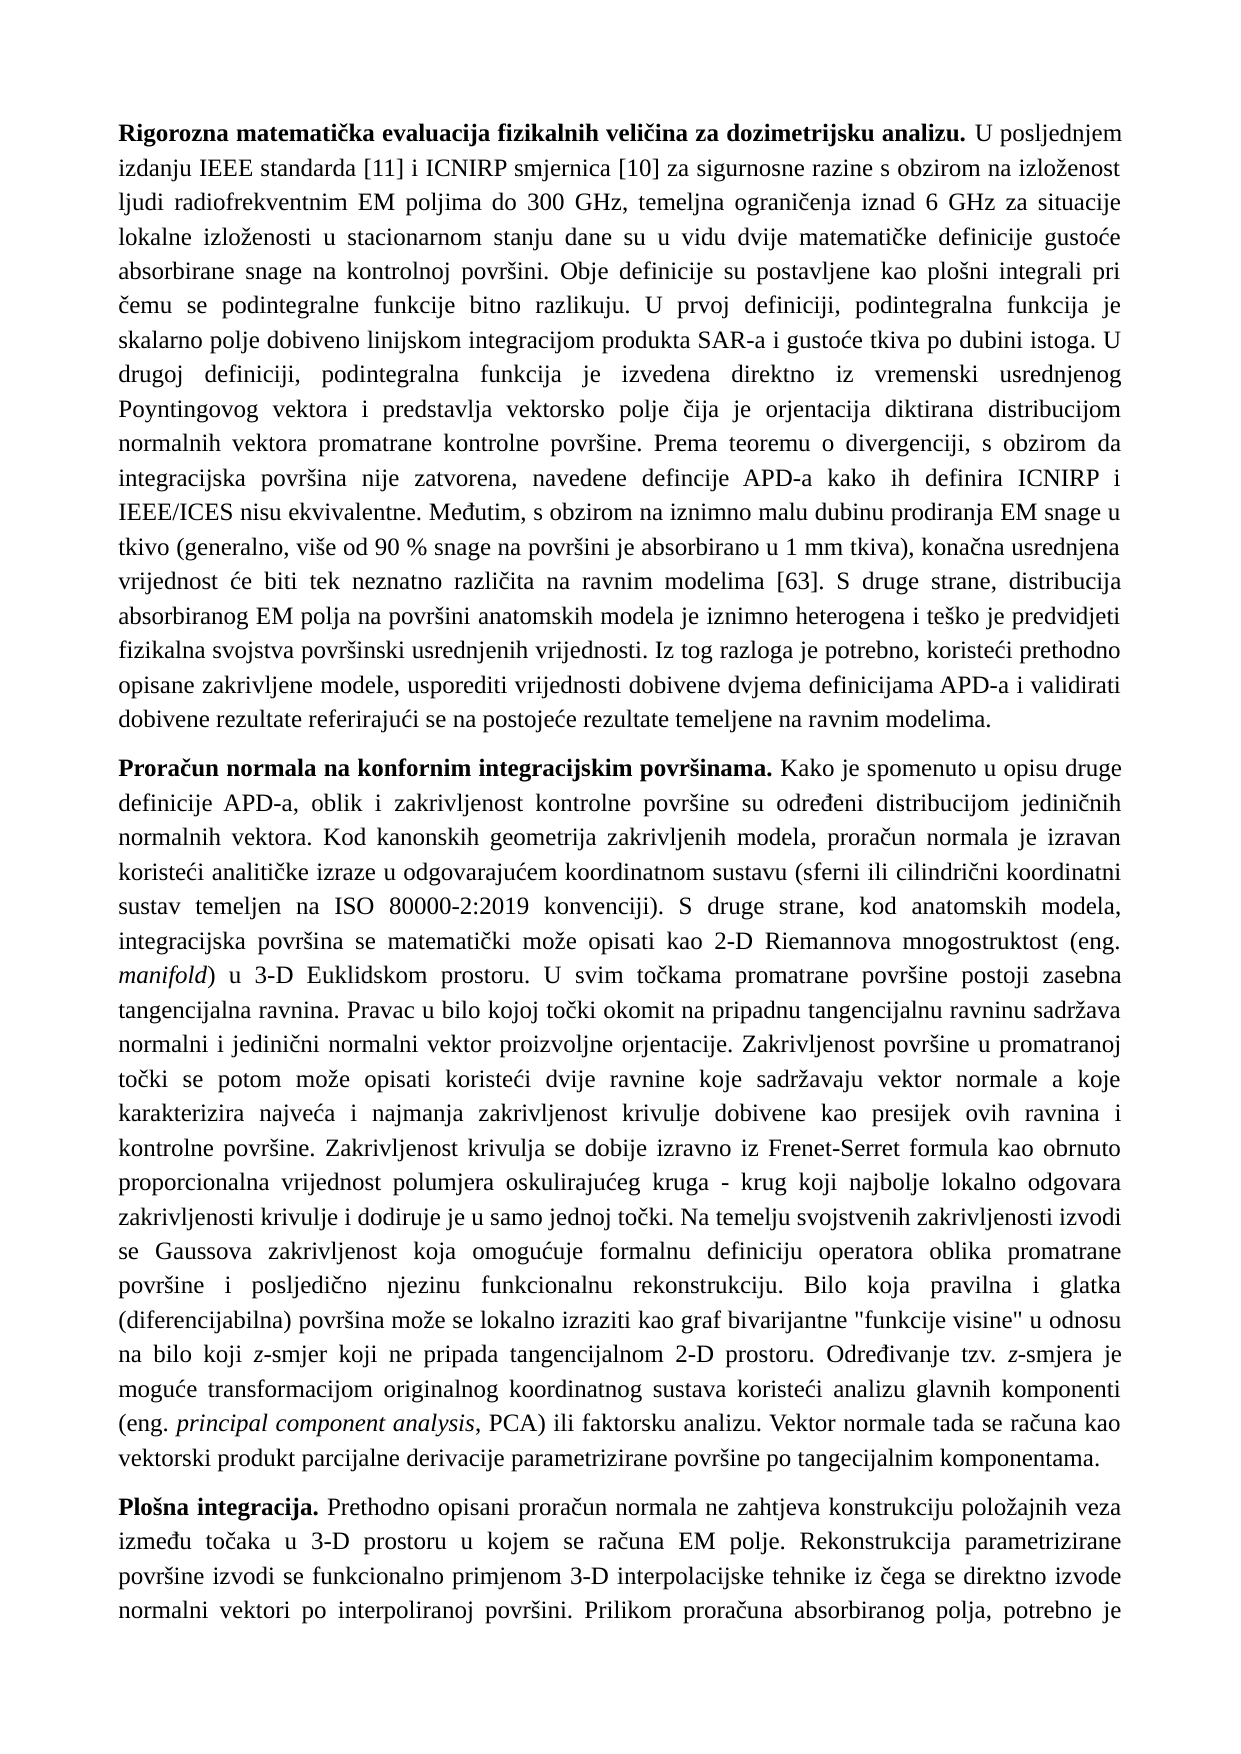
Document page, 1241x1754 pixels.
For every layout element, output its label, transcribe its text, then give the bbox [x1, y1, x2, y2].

text Rigorozna matematička evaluacija fizikalnih veličina za dozimetrijsku analizu. U posljednjem izdanju IEEE standarda [11] i ICNIRP smjernica [10] za sigurnosne razine s obzirom na izloženost ljudi radiofrekventnim EM poljima do 300 GHz, temeljna ograničenja iznad 6 GHz za situacije lokalne izloženosti u stacionarnom stanju dane su u vidu dvije matematičke definicije gustoće absorbirane snage na kontrolnoj površini. Obje definicije su postavljene kao plošni integrali pri čemu se podintegralne funkcije bitno razlikuju. U prvoj definiciji, podintegralna funkcija je skalarno polje dobiveno linijskom integracijom produkta SAR-a i gustoće tkiva po dubini istoga. U drugoj definiciji, podintegralna funkcija je izvedena direktno iz vremenski usrednjenog Poyntingovog vektora i predstavlja vektorsko polje čija je orjentacija diktirana distribucijom normalnih vektora promatrane kontrolne površine. Prema teoremu o divergenciji, s obzirom da integracijska površina nije zatvorena, navedene defincije APD-a kako ih definira ICNIRP i IEEE/ICES nisu ekvivalentne. Međutim, s obzirom na iznimno malu dubinu prodiranja EM snage u tkivo (generalno, više od 90 % snage na površini je absorbirano u 1 mm tkiva), konačna usrednjena vrijednost će biti tek neznatno različita na ravnim modelima [63]. S druge strane, distribucija absorbiranog EM polja na površini anatomskih modela je iznimno heterogena i teško je predvidjeti fizikalna svojstva površinski usrednjenih vrijednosti. Iz tog razloga je potrebno, koristeći prethodno opisane zakrivljene modele, usporediti vrijednosti dobivene dvjema definicijama APD-a i validirati dobivene rezultate referirajući se na postojeće rezultate temeljene na ravnim modelima. [118, 118, 1122, 733]
text Proračun normala na konfornim integracijskim površinama. Kako je spomenuto u opisu druge definicije APD-a, oblik i zakrivljenost kontrolne površine su određeni distribucijom jediničnih normalnih vektora. Kod kanonskih geometrija zakrivljenih modela, proračun normala je izravan koristeći analitičke izraze u odgovarajućem koordinatnom sustavu (sferni ili cilindrični koordinatni sustav temeljen na ISO 80000-2:2019 konvenciji). S druge strane, kod anatomskih modela, integracijska površina se matematički može opisati kao 2-D Riemannova mnogostruktost (eng. manifold) u 3-D Euklidskom prostoru. U svim točkama promatrane površine postoji zasebna tangencijalna ravnina. Pravac u bilo kojoj točki okomit na pripadnu tangencijalnu ravninu sadržava normalni i jedinični normalni vektor proizvoljne orjentacije. Zakrivljenost površine u promatranoj točki se potom može opisati koristeći dvije ravnine koje sadržavaju vektor normale a koje karakterizira najveća i najmanja zakrivljenost krivulje dobivene kao presijek ovih ravnina i kontrolne površine. Zakrivljenost krivulja se dobije izravno iz Frenet-Serret formula kao obrnuto proporcionalna vrijednost polumjera oskulirajućeg kruga - krug koji najbolje lokalno odgovara zakrivljenosti krivulje i dodiruje je u samo jednoj točki. Na temelju svojstvenih zakrivljenosti izvodi se Gaussova zakrivljenost koja omogućuje formalnu definiciju operatora oblika promatrane površine i posljedično njezinu funkcionalnu rekonstrukciju. Bilo koja pravilna i glatka (diferencijabilna) površina može se lokalno izraziti kao graf bivarijantne "funkcije visine" u odnosu na bilo koji z-smjer koji ne pripada tangencijalnom 2-D prostoru. Određivanje tzv. z-smjera je moguće transformacijom originalnog koordinatnog sustava koristeći analizu glavnih komponenti (eng. principal component analysis, PCA) ili faktorsku analizu. Vektor normale tada se računa kao vektorski produkt parcijalne derivacije parametrizirane površine po tangecijalnim komponentama. [118, 753, 1122, 1472]
text Plošna integracija. Prethodno opisani proračun normala ne zahtjeva konstrukciju položajnih veza između točaka u 3-D prostoru u kojem se računa EM polje. Rekonstrukcija parametrizirane površine izvodi se funkcionalno primjenom 3-D interpolacijske tehnike iz čega se direktno izvode normalni vektori po interpoliranoj površini. Prilikom proračuna absorbiranog polja, potrebno je [118, 1492, 1122, 1624]
